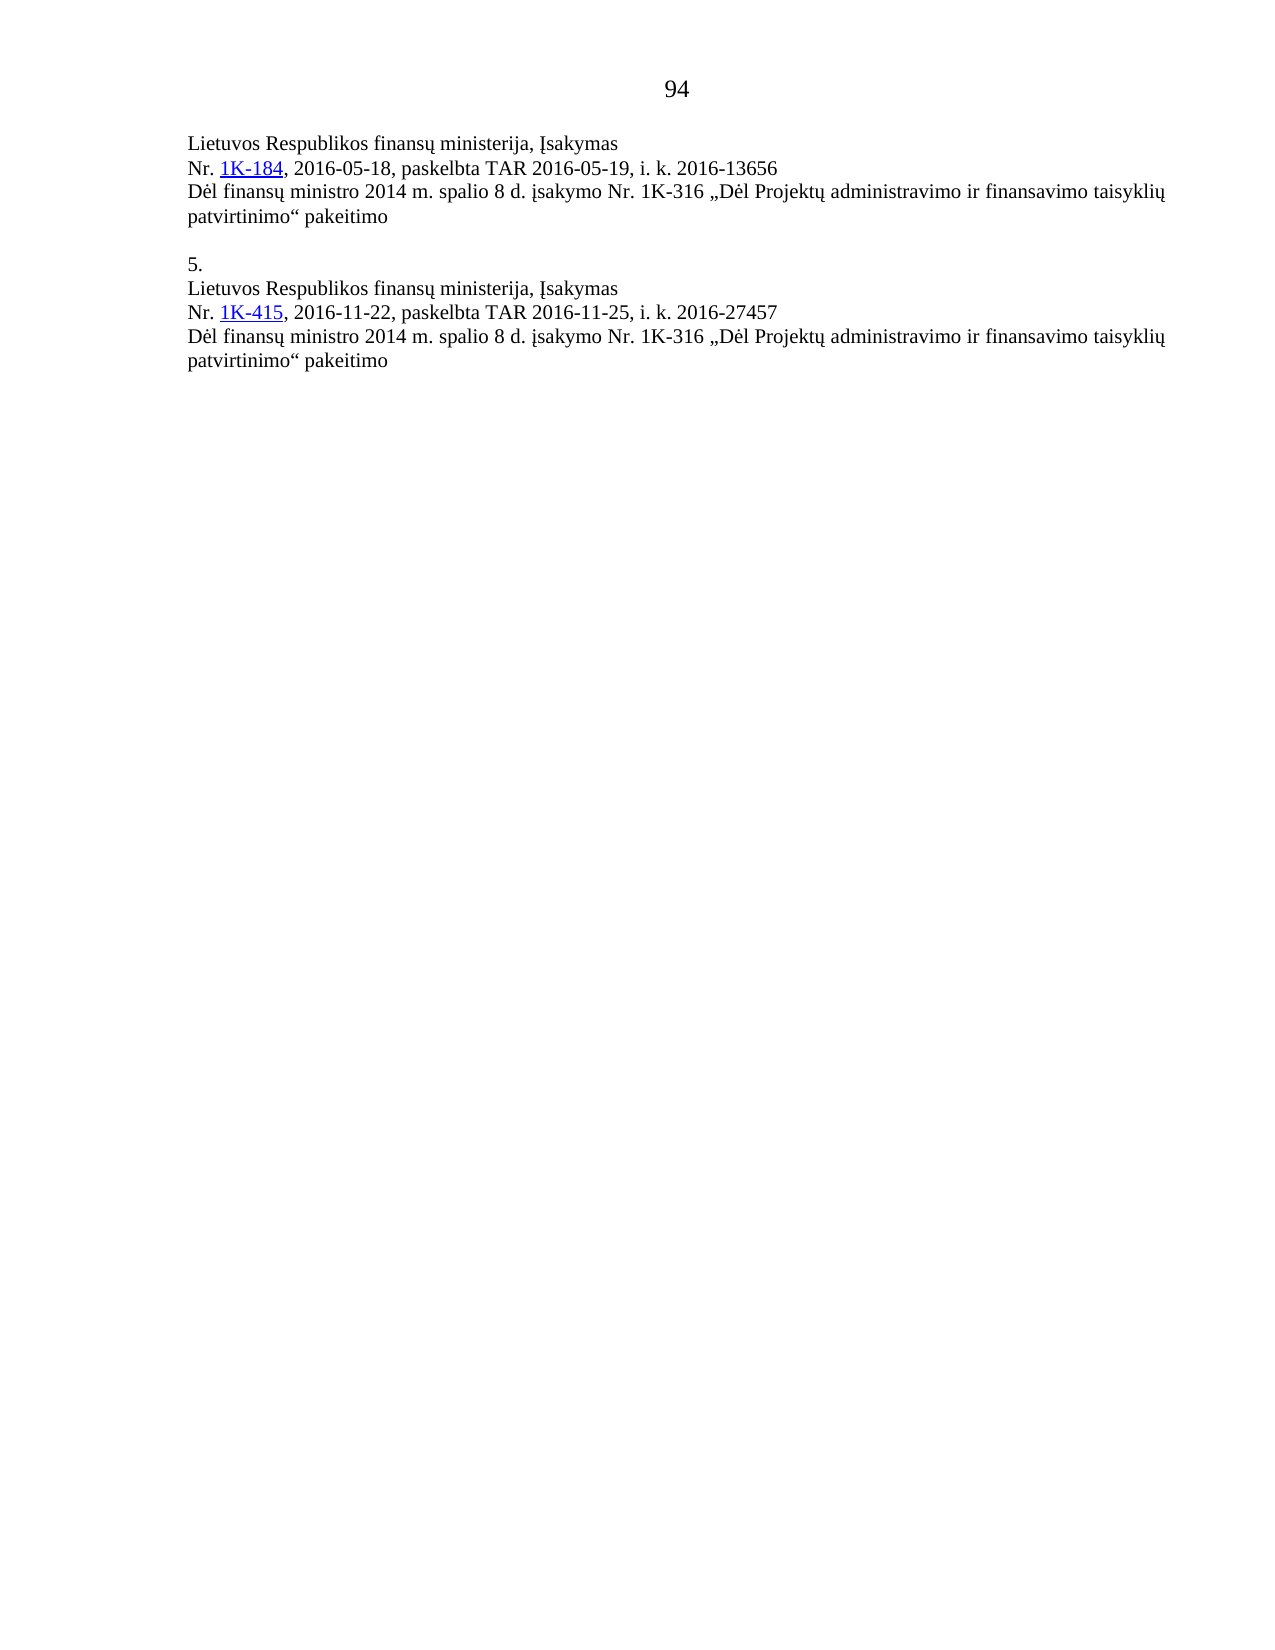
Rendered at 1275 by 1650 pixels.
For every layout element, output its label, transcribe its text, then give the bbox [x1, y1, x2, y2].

text Dėl finansų ministro 2014 m. spalio 8 d. įsakymo Nr. 1K-316 „Dėl Projektų administravimo ir finansavimo taisyklių patvirtinimo“ pakeitimo [187, 324, 1167, 372]
text Lietuvos Respublikos finansų ministerija, Įsakymas [187, 276, 1167, 300]
text Nr. 1K-184, 2016-05-18, paskelbta TAR 2016-05-19, i. k. 2016-13656 [187, 155, 1167, 179]
text 5. [187, 252, 1167, 276]
text Lietuvos Respublikos finansų ministerija, Įsakymas [187, 131, 1167, 155]
text Nr. 1K-415, 2016-11-22, paskelbta TAR 2016-11-25, i. k. 2016-27457 [187, 300, 1167, 324]
text Dėl finansų ministro 2014 m. spalio 8 d. įsakymo Nr. 1K-316 „Dėl Projektų administravimo ir finansavimo taisyklių patvirtinimo“ pakeitimo [187, 179, 1167, 228]
